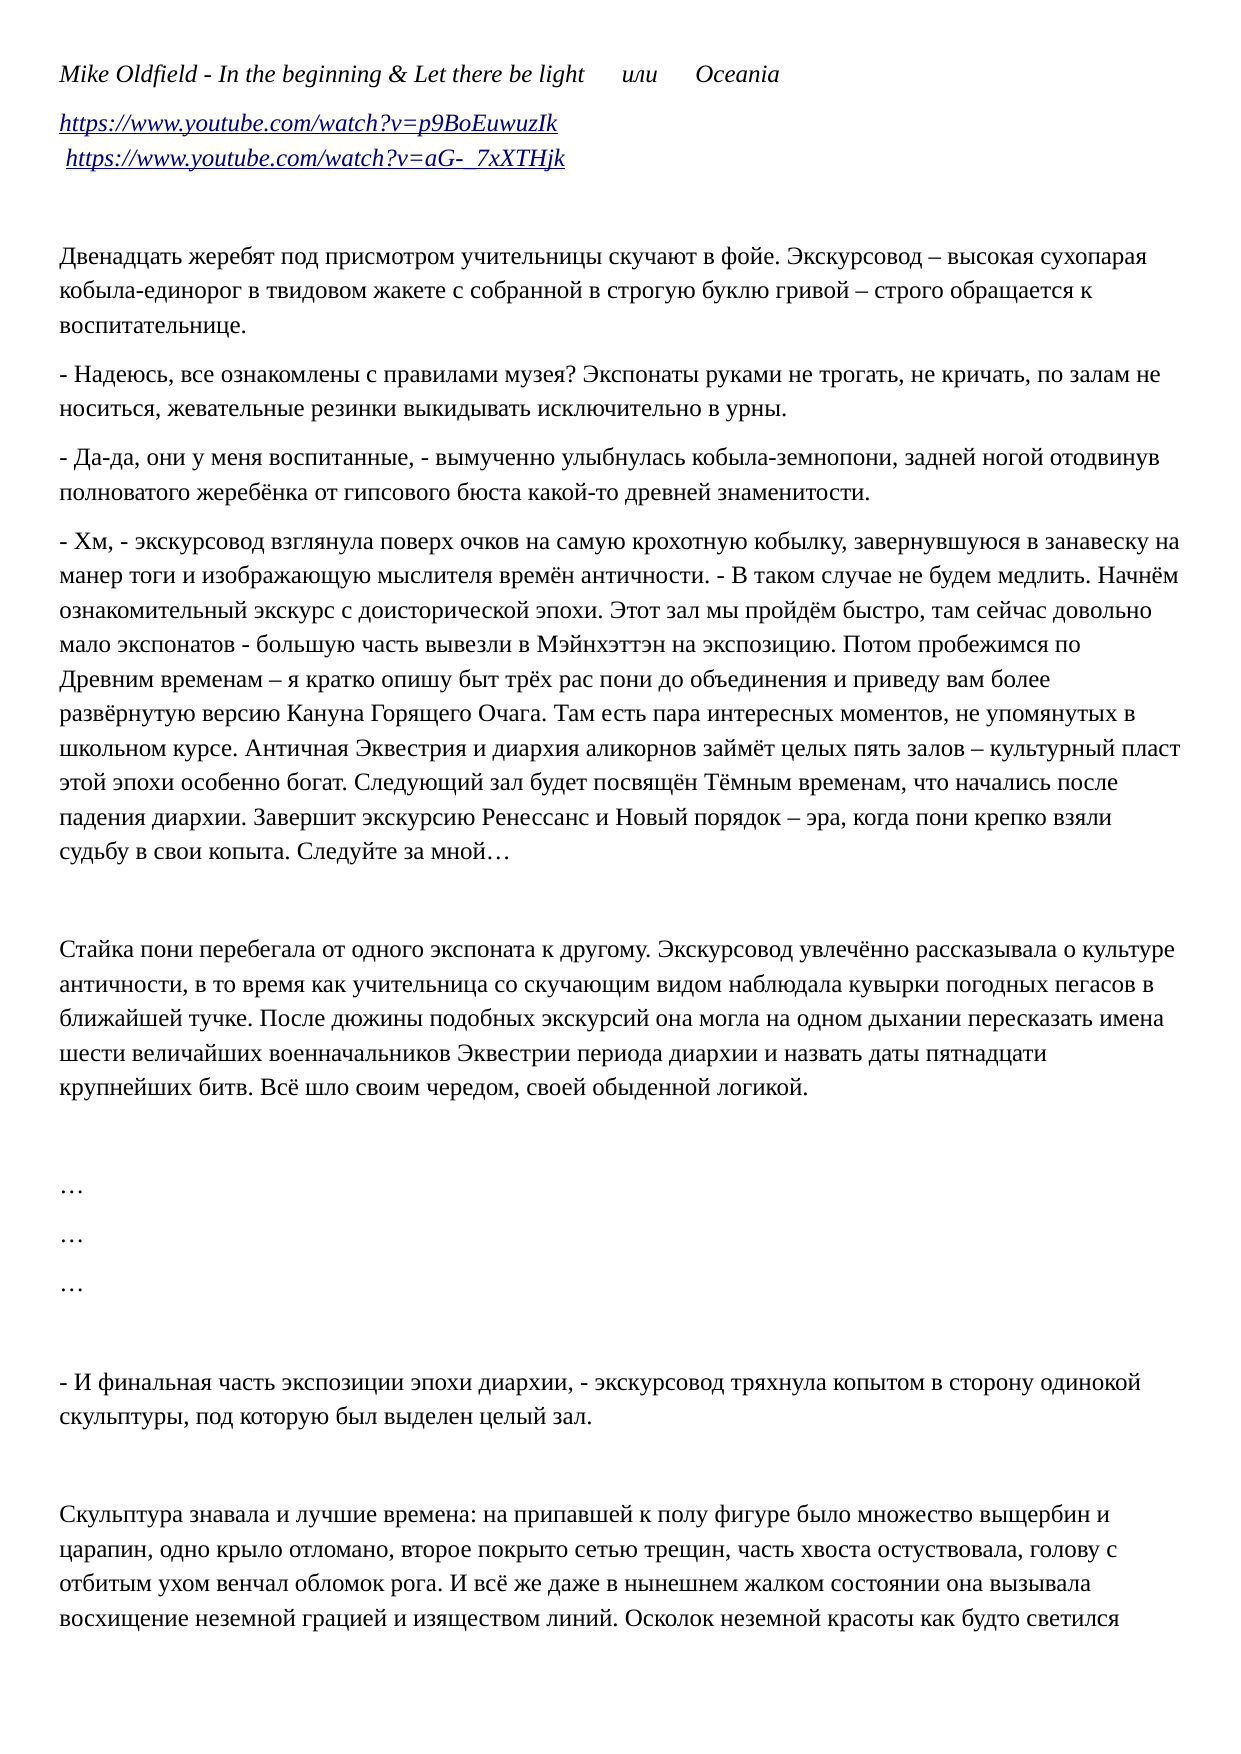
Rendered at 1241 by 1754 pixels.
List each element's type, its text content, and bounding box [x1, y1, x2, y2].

text … [59, 1219, 1181, 1248]
text Mike Oldfield - In the beginning & Let there be light или Oceania [59, 59, 1181, 88]
text … [59, 1170, 1181, 1199]
text … [59, 1268, 1181, 1297]
text Скульптура знавала и лучшие времена: на припавшей к полу фигуре было множество выщербин и царапин, одно крыло отломано, второе покрыто сетью трещин, часть хвоста остуствовала, голову с отбитым ухом венчал обломок рога. И всё же даже в нынешнем жалком состоянии она вызывала восхищение неземной грацией и изяществом линий. Осколок неземной красоты как будто светился [59, 1499, 1181, 1631]
text https://www.youtube.com/watch?v=p9BoEuwuzIk https://www.youtube.com/watch?v=aG-_7xXTHjk [59, 108, 1181, 171]
text Стайка пони перебегала от одного экспоната к другому. Экскурсовод увлечённо рассказывала о культуре античности, в то время как учительница со скучающим видом наблюдала кувырки погодных пегасов в ближайшей тучке. После дюжины подобных экскурсий она могла на одном дыхании пересказать имена шести величайших военначальников Эквестрии периода диархии и назвать даты пятнадцати крупнейших битв. Всё шло своим чередом, своей обыденной логикой. [59, 934, 1181, 1101]
text - И финальная часть экспозиции эпохи диархии, - экскурсовод тряхнула копытом в сторону одинокой скульптуры, под которую был выделен целый зал. [59, 1367, 1181, 1430]
text - Хм, - экскурсовод взглянула поверх очков на самую крохотную кобылку, завернувшуюся в занавеску на манер тоги и изображающую мыслителя времён античности. - В таком случае не будем медлить. Начнём ознакомительный экскурс с доисторической эпохи. Этот зал мы пройдём быстро, там сейчас довольно мало экспонатов - большую часть вывезли в Мэйнхэттэн на экспозицию. Потом пробежимся по Древним временам – я кратко опишу быт трёх рас пони до объединения и приведу вам более развёрнутую версию Кануна Горящего Очага. Там есть пара интересных моментов, не упомянутых в школьном курсе. Античная Эквестрия и диархия аликорнов займёт целых пять залов – культурный пласт этой эпохи особенно богат. Следующий зал будет посвящён Тёмным временам, что начались после падения диархии. Завершит экскурсию Ренессанс и Новый порядок – эра, когда пони крепко взяли судьбу в свои копыта. Следуйте за мной… [59, 526, 1181, 865]
text - Да-да, они у меня воспитанные, - вымученно улыбнулась кобыла-земнопони, задней ногой отодвинув полноватого жеребёнка от гипсового бюста какой-то древней знаменитости. [59, 442, 1181, 506]
text Двенадцать жеребят под присмотром учительницы скучают в фойе. Экскурсовод – высокая сухопарая кобыла-единорог в твидовом жакете c собранной в строгую буклю гривой – строго обращается к воспитательнице. [59, 241, 1181, 338]
text - Надеюсь, все ознакомлены с правилами музея? Экспонаты руками не трогать, не кричать, по залам не носиться, жевательные резинки выкидывать исключительно в урны. [59, 359, 1181, 422]
